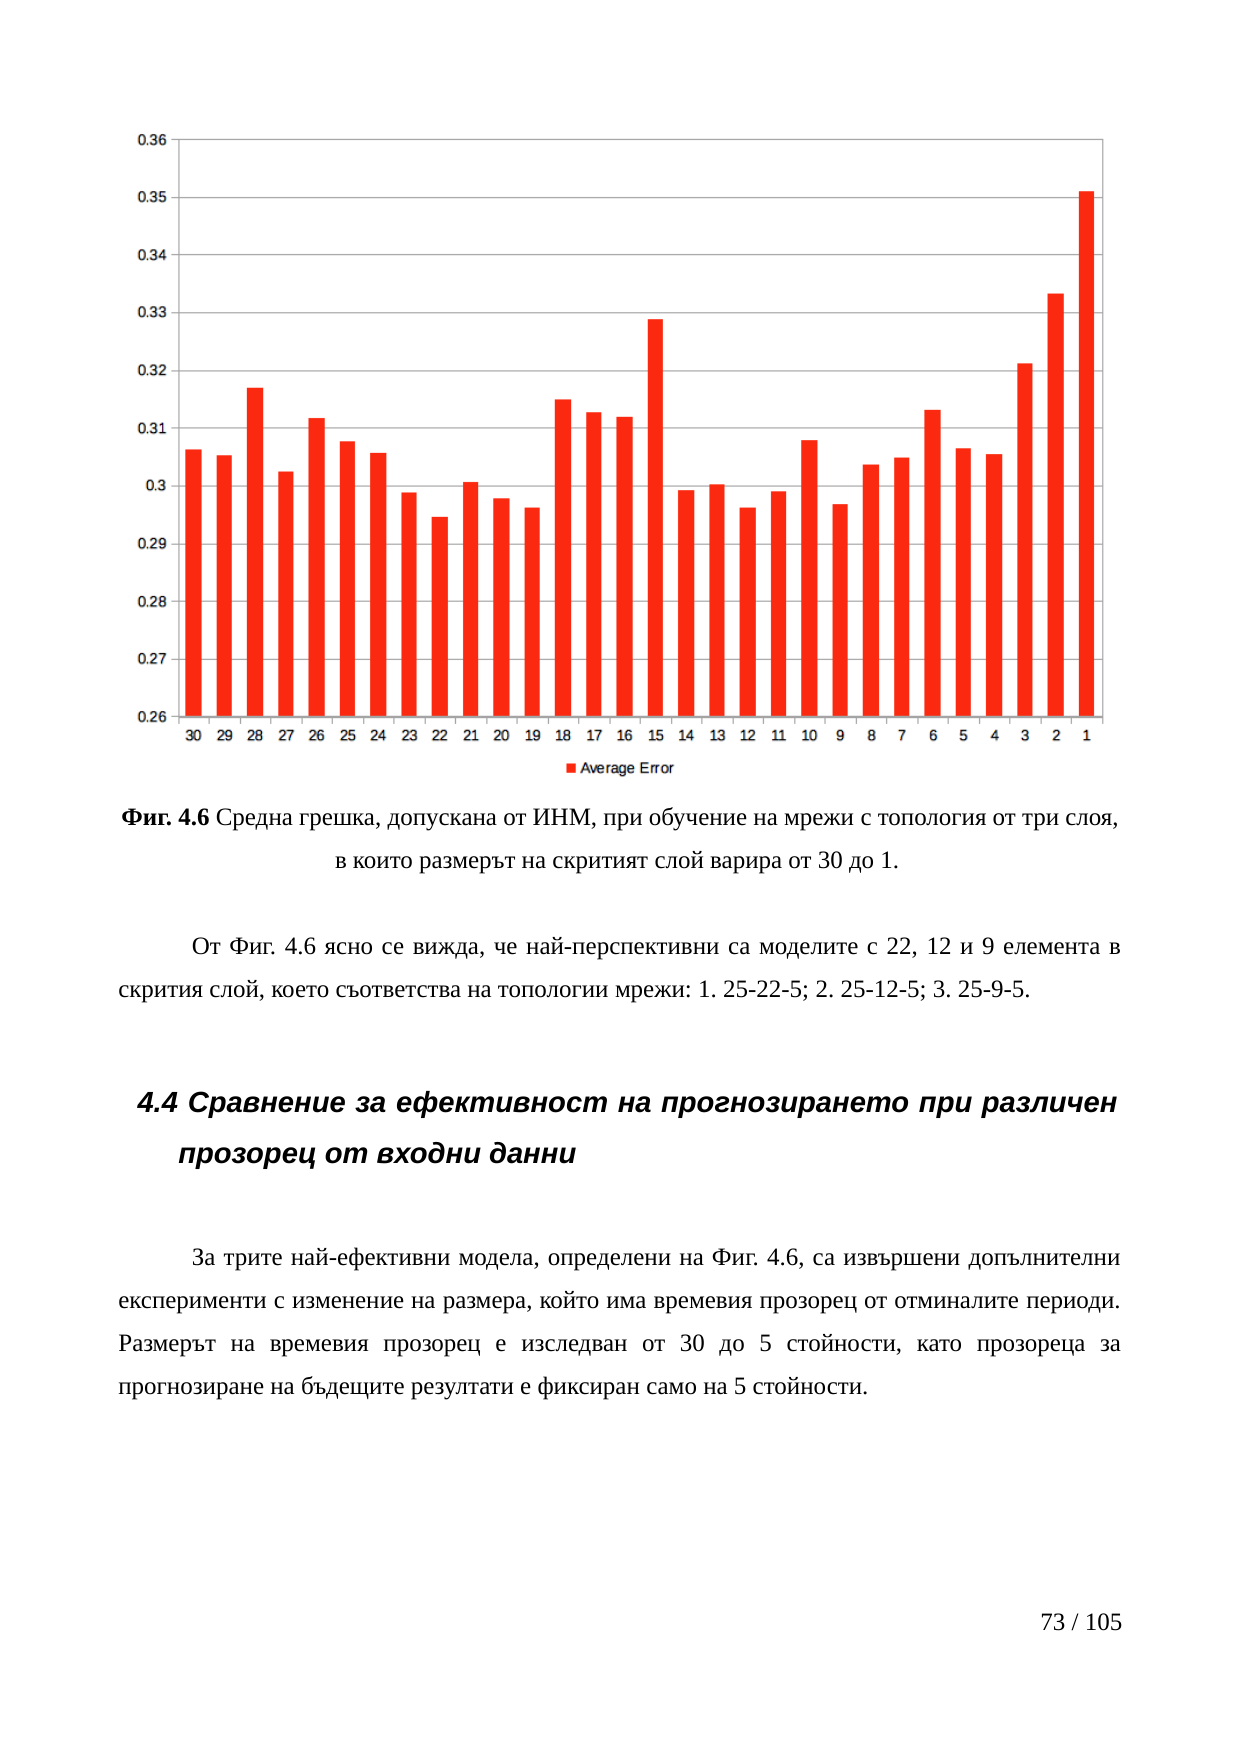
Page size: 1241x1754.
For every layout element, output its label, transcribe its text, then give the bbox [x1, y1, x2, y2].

text За трите най-ефективни модела, определени на Фиг. 4.6, са извършени допълнителни експерименти с изменение на размера, който има времевия прозорец от отминалите периоди. Размерът на времевия прозорец е изследван от 30 до 5 стойности, като прозореца за прогнозиране на бъдещите резултати е фиксиран само на 5 стойности. [118, 1242, 1122, 1400]
subtitle 4.4 Сравнение за ефективност на прогнозирането при различен прозорец от входни данни [118, 1086, 1122, 1169]
text Фиг. 4.6 Средна грешка, допускана от ИНМ, при обучение на мрежи с топология от три слоя, в които размерът на скритият слой варира от 30 до 1. [118, 788, 1122, 874]
picture [118, 118, 1122, 788]
text От Фиг. 4.6 ясно се вижда, че най-перспективни са моделите с 22, 12 и 9 елемента в скрития слой, което съответства на топологии мрежи: 1. 25-22-5; 2. 25-12-5; 3. 25-9-5. [118, 931, 1122, 1003]
